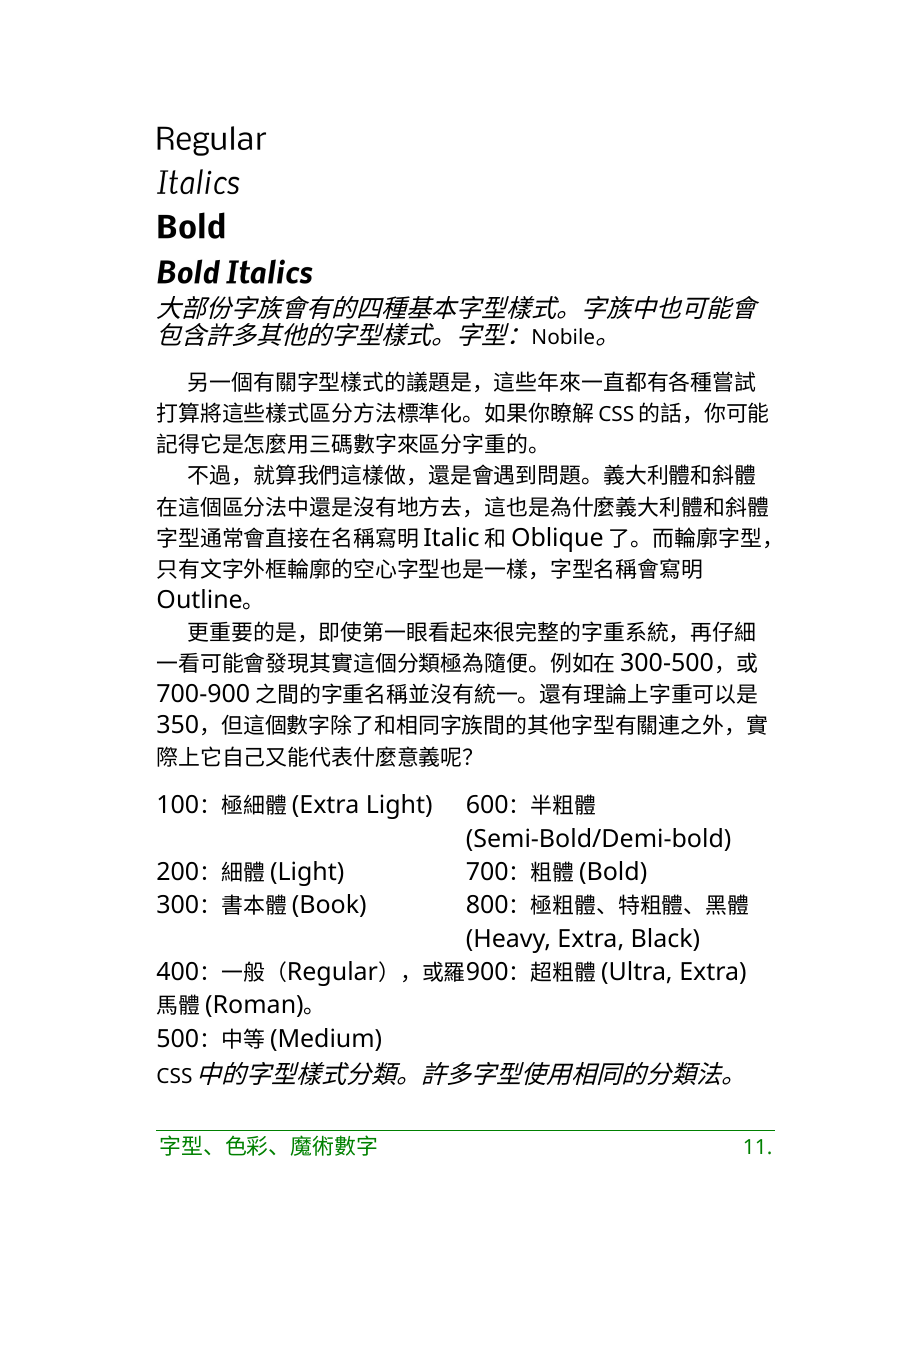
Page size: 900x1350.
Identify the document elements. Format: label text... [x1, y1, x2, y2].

table_cell 900：超粗體 (Ultra, Extra) [466, 954, 775, 1020]
table_cell CSS中的字型樣式分類。許多字型使用相同的分類法。 [156, 1054, 775, 1089]
table_header [156, 125, 775, 287]
text 另一個有關字型樣式的議題是，這些年來一直都有各種嘗試打算將這些樣式區分方法標準化。如果你瞭解CSS的話，你可能記得它是怎麼用三碼數字來區分字重的。 [156, 365, 775, 459]
table_cell [466, 1020, 775, 1054]
table_header 600：半粗體 (Semi-Bold/Demi-bold) [466, 787, 775, 854]
table_cell 800：極粗體、特粗體、黑體 (Heavy, Extra, Black) [466, 887, 775, 954]
table_cell 200：細體 (Light) [156, 854, 466, 887]
text 不過，就算我們這樣做，還是會遇到問題。義大利體和斜體在這個區分法中還是沒有地方去，這也是為什麼義大利體和斜體字型通常會直接在名稱寫明Italic和Oblique了。而輪廓字型，只有文字外框輪廓的空心字型也是一樣，字型名稱會寫明Outline。 [156, 459, 775, 615]
text 更重要的是，即使第一眼看起來很完整的字重系統，再仔細一看可能會發現其實這個分類極為隨便。例如在300-500，或700-900之間的字重名稱並沒有統一。還有理論上字重可以是 350，但這個數字除了和相同字族間的其他字型有關連之外，實際上它自己又能代表什麼意義呢？ [156, 615, 775, 771]
table_header 100：極細體 (Extra Light) [156, 787, 466, 854]
table_cell 400：一般（Regular），或羅馬體 (Roman)。 [156, 954, 466, 1020]
table_cell 大部份字族會有的四種基本字型樣式。字族中也可能會包含許多其他的字型樣式。字型：Nobile。 [156, 288, 775, 349]
picture [156, 125, 313, 286]
table_cell 300：書本體 (Book) [156, 887, 466, 954]
table_cell 700：粗體 (Bold) [466, 854, 775, 887]
table_cell 500：中等 (Medium) [156, 1020, 466, 1054]
